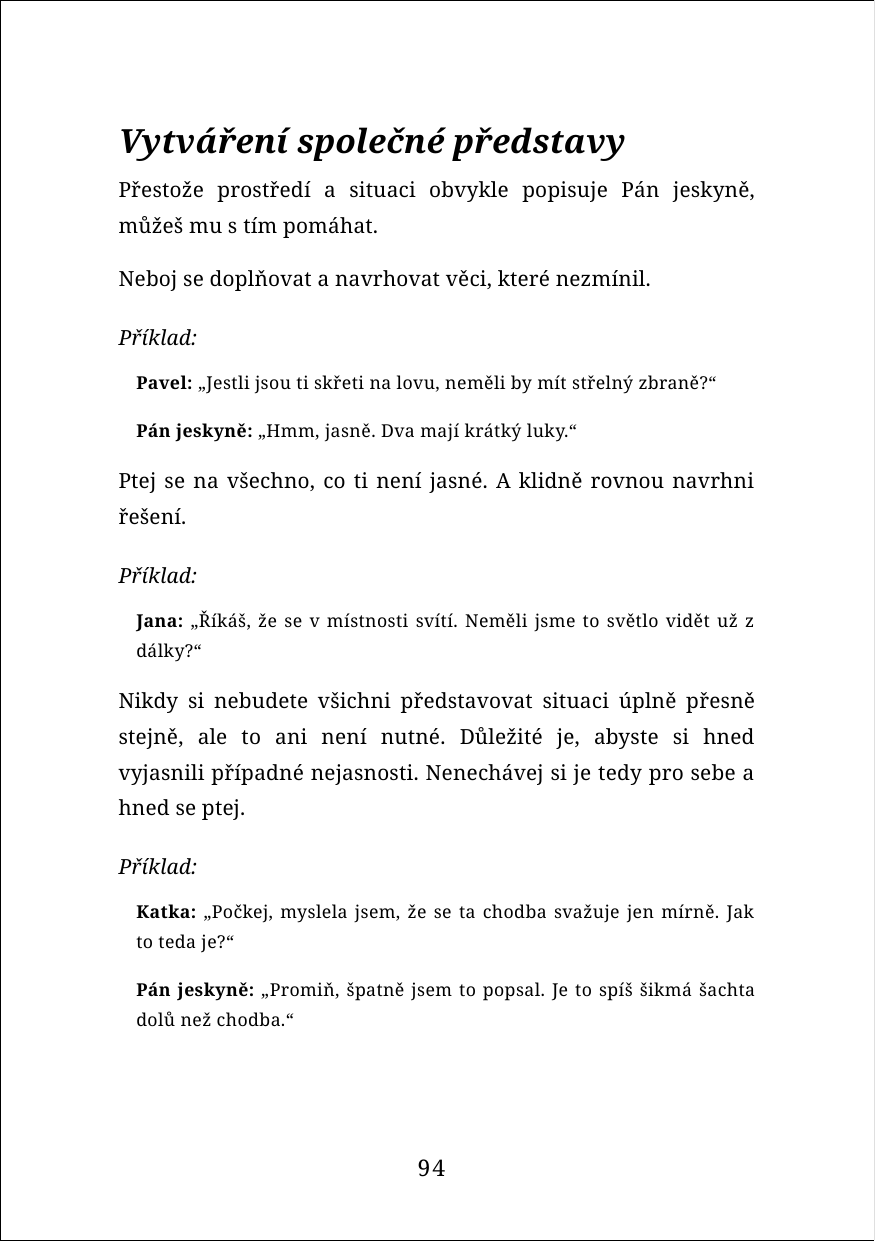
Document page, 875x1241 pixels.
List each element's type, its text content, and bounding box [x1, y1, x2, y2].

text Přestože prostředí a situaci obvykle popisuje Pán jeskyně, můžeš mu s tím pomáhat. [118, 175, 756, 239]
text Příklad: [118, 561, 756, 589]
text Pavel: „Jestli jsou ti skřeti na lovu, neměli by mít střelný zbraně?“ [136, 371, 756, 395]
text Příklad: [118, 323, 756, 352]
text Pán jeskyně: „Hmm, jasně. Dva mají krátký luky.“ [136, 418, 756, 443]
text Příklad: [118, 852, 756, 881]
subtitle Vytváření společné představy [118, 118, 756, 164]
text Neboj se doplňovat a navrhovat věci, které nezmínil. [118, 264, 756, 293]
text Pán jeskyně: „Promiň, špatně jsem to popsal. Je to spíš šikmá šachta dolů než chodba.“ [136, 978, 756, 1032]
text Ptej se na všechno, co ti není jasné. A klidně rovnou navrhni řešení. [118, 466, 756, 530]
text Katka: „Počkej, myslela jsem, že se ta chodba svažuje jen mírně. Jak to teda je?“ [136, 899, 756, 954]
text Jana: „Říkáš, že se v místnosti svítí. Neměli jsme to světlo vidět už z dálky?“ [136, 608, 756, 663]
text Nikdy si nebudete všichni představovat situaci úplně přesně stejně, ale to ani není nutné. Důležité je, abyste si hned vyjasnili případné nejasnosti. Nenechávej si je tedy pro sebe a hned se ptej. [118, 687, 756, 822]
